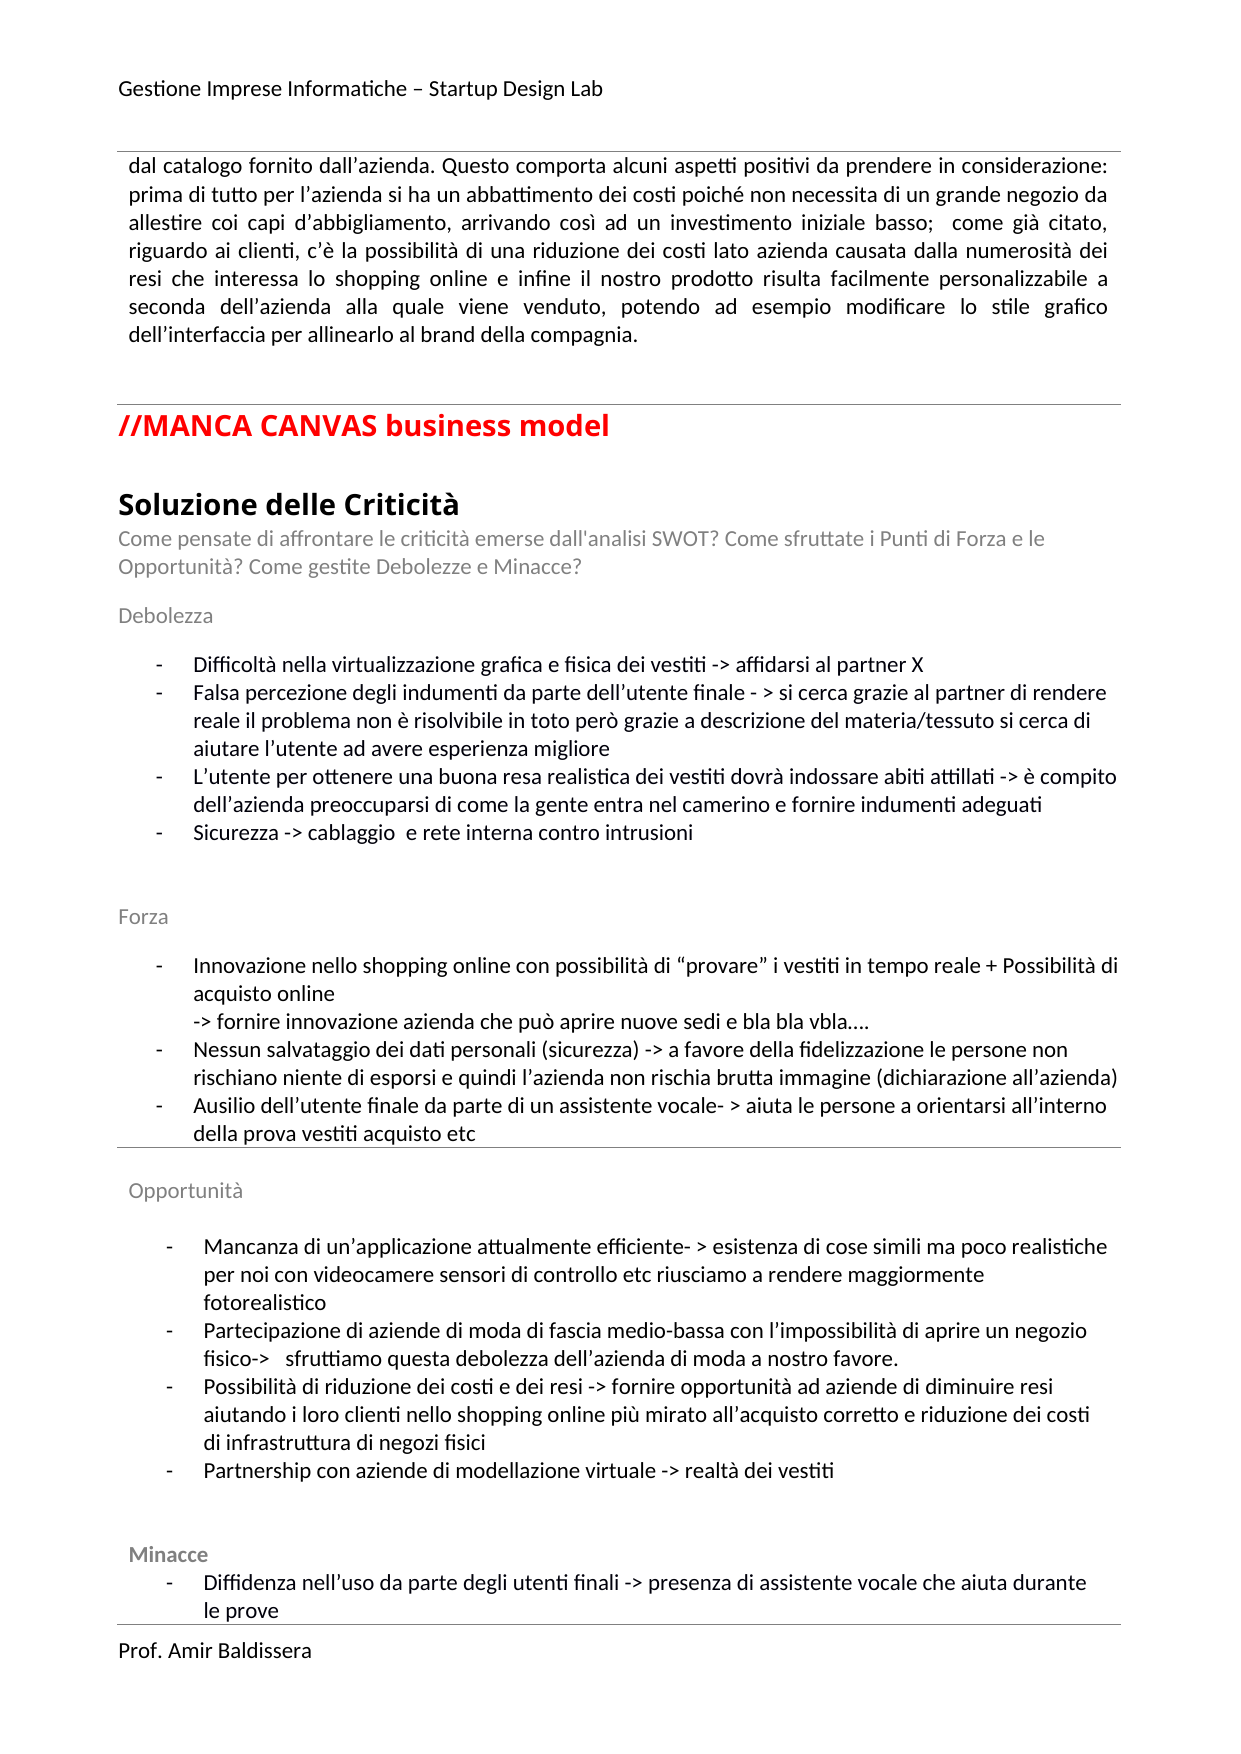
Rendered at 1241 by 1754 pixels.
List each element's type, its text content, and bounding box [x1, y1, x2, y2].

list Difficoltà nella virtualizzazione grafica e fisica dei vestiti -> affidarsi al partner X [156, 650, 1122, 678]
list Falsa percezione degli indumenti da parte dell’utente finale - > si cerca grazie al partner di rendere reale il problema non è risolvibile in toto però grazie a descrizione del materia/tessuto si cerca di aiutare l’utente ad avere esperienza migliore [156, 678, 1122, 762]
list L’utente per ottenere una buona resa realistica dei vestiti dovrà indossare abiti attillati -> è compito dell’azienda preoccuparsi di come la gente entra nel camerino e fornire indumenti adeguati [156, 762, 1122, 818]
list Nessun salvataggio dei dati personali (sicurezza) -> a favore della fidelizzazione le persone non rischiano niente di esporsi e quindi l’azienda non rischia brutta immagine (dichiarazione all’azienda) [156, 1035, 1122, 1091]
text Come pensate di affrontare le criticità emerse dall'analisi SWOT? Come sfruttate i Punti di Forza e le Opportunità? Come gestite Debolezze e Minacce? [118, 524, 1122, 580]
text Forza [118, 902, 1122, 930]
table_header Opportunità Mancanza di un’applicazione attualmente efficiente- > esistenza di cose simili ma poco realistiche per noi con videocamere sensori di controllo etc riusciamo a rendere maggiormente fotorealistico Partecipazione di aziende di moda di fascia medio-bassa con l’impossibilità di aprire un negozio fisico-> sfruttiamo questa debolezza dell’azienda di moda a nostro favore. Possibilità di riduzione dei costi e dei resi -> fornire opportunità ad aziende di diminuire resi aiutando i loro clienti nello shopping online più mirato all’acquisto corretto e riduzione dei costi di infrastruttura di negozi fisici Partnership con aziende di modellazione virtuale -> realtà dei vestiti Minacce Diffidenza nell’uso da parte degli utenti finali -> presenza di assistente vocale che aiuta durante le prove [117, 1148, 1121, 1624]
text -> fornire innovazione azienda che può aprire nuove sedi e bla bla vbla…. [193, 1007, 1122, 1035]
list Sicurezza -> cablaggio e rete interna contro intrusioni [156, 818, 1122, 846]
list Innovazione nello shopping online con possibilità di “provare” i vestiti in tempo reale + Possibilità di acquisto online [156, 951, 1122, 1007]
subtitle //MANCA CANVAS business model [118, 405, 1122, 444]
subtitle Soluzione delle Criticità [118, 484, 1122, 524]
list Ausilio dell’utente finale da parte di un assistente vocale- > aiuta le persone a orientarsi all’interno della prova vestiti acquisto etc [156, 1091, 1122, 1147]
table_cell dal catalogo fornito dall’azienda. Questo comporta alcuni aspetti positivi da prendere in considerazione: prima di tutto per l’azienda si ha un abbattimento dei costi poiché non necessita di un grande negozio da allestire coi capi d’abbigliamento, arrivando così ad un investimento iniziale basso; come già citato, riguardo ai clienti, c’è la possibilità di una riduzione dei costi lato azienda causata dalla numerosità dei resi che interessa lo shopping online e infine il nostro prodotto risulta facilmente personalizzabile a seconda dell’azienda alla quale viene venduto, potendo ad esempio modificare lo stile grafico dell’interfaccia per allinearlo al brand della compagnia. [117, 152, 1121, 404]
text Debolezza [118, 601, 1122, 629]
